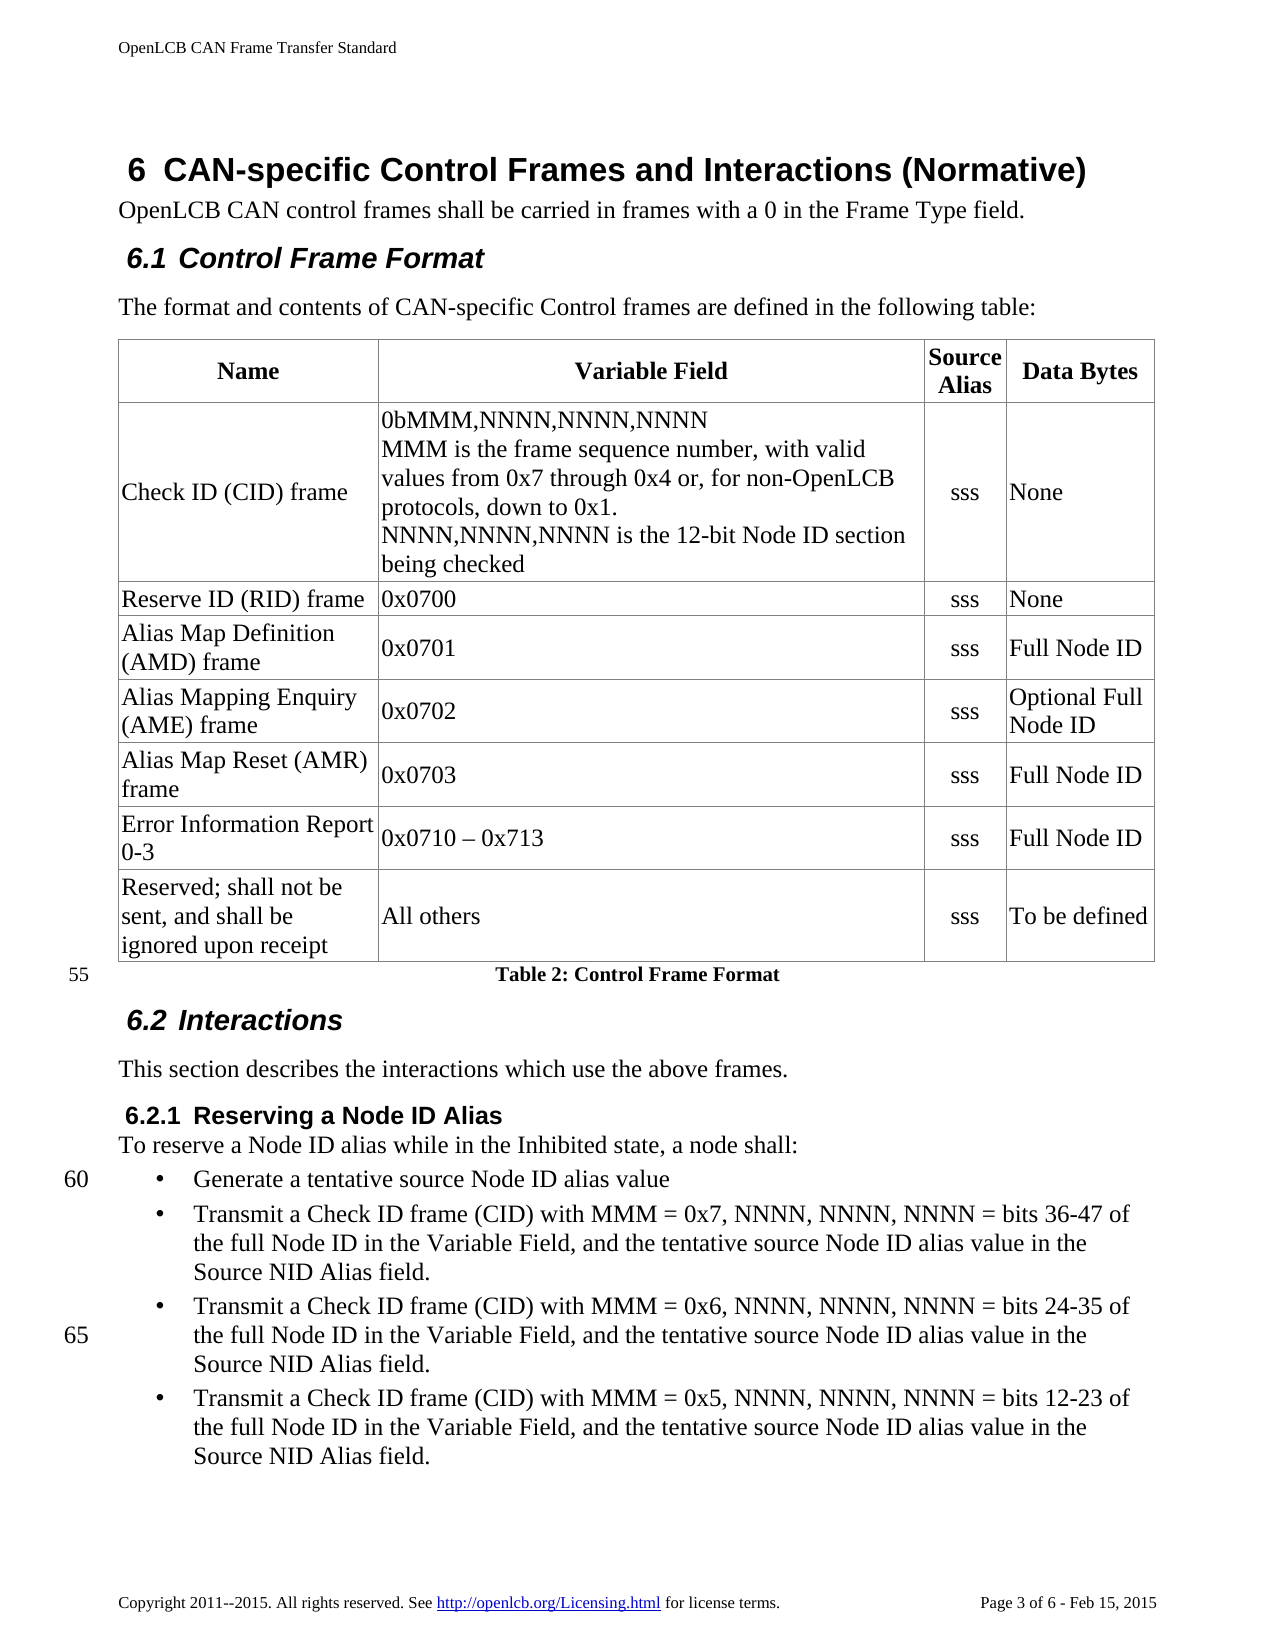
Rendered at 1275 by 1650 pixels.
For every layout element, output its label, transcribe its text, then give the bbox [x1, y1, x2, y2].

table_cell Optional Full Node ID [1007, 680, 1154, 742]
text OpenLCB CAN control frames shall be carried in frames with a 0 in the Frame Type field. [118, 195, 1157, 223]
table_cell Reserve ID (RID) frame [119, 582, 378, 615]
text This section describes the interactions which use the above frames. [118, 1054, 1157, 1083]
text To reserve a Node ID alias while in the Inhibited state, a node shall: [118, 1130, 1157, 1158]
table_cell sss [925, 582, 1006, 615]
list Transmit a Check ID frame (CID) with MMM = 0x6, NNNN, NNNN, NNNN = bits 24-35 of the full Node ID in the Variable Field, and the tentative source Node ID alias value in the Source NID Alias field. [156, 1291, 1157, 1377]
list Transmit a Check ID frame (CID) with MMM = 0x7, NNNN, NNNN, NNNN = bits 36-47 of the full Node ID in the Variable Field, and the tentative source Node ID alias value in the Source NID Alias field. [156, 1199, 1157, 1285]
table_cell sss [925, 870, 1006, 961]
table_cell sss [925, 403, 1006, 581]
table_cell sss [925, 743, 1006, 806]
table_cell sss [925, 616, 1006, 679]
table_cell Reserved; shall not be sent, and shall be ignored upon receipt [119, 870, 378, 961]
table_cell Full Node ID [1007, 743, 1154, 806]
table_cell Full Node ID [1007, 616, 1154, 679]
subtitle Interactions [118, 1003, 1157, 1037]
table_cell To be defined [1007, 870, 1154, 961]
table_header Name [119, 340, 378, 402]
table_cell 0bMMM,NNNN,NNNN,NNNN MMM is the frame sequence number, with valid values from 0x7 through 0x4 or, for non-OpenLCB protocols, down to 0x1. NNNN,NNNN,NNNN is the 12-bit Node ID section being checked [379, 403, 924, 581]
text The format and contents of CAN-specific Control frames are defined in the following table: [118, 292, 1157, 321]
subtitle CAN-specific Control Frames and Interactions (Normative) [118, 150, 1157, 188]
table_cell Error Information Report 0-3 [119, 807, 378, 869]
table_cell Alias Map Definition (AMD) frame [119, 616, 378, 679]
table_cell 0x0703 [379, 743, 924, 806]
table_cell 0x0702 [379, 680, 924, 742]
text Table 2: Control Frame Format [118, 961, 1157, 986]
subtitle Control Frame Format [118, 241, 1157, 275]
table_cell 0x0710 – 0x713 [379, 807, 924, 869]
table_cell Alias Mapping Enquiry (AME) frame [119, 680, 378, 742]
list Transmit a Check ID frame (CID) with MMM = 0x5, NNNN, NNNN, NNNN = bits 12-23 of the full Node ID in the Variable Field, and the tentative source Node ID alias value in the Source NID Alias field. [156, 1383, 1157, 1470]
table_cell sss [925, 807, 1006, 869]
table_cell Check ID (CID) frame [119, 403, 378, 581]
table_header Variable Field [379, 340, 924, 402]
table_cell Full Node ID [1007, 807, 1154, 869]
table_cell sss [925, 680, 1006, 742]
table_cell 0x0700 [379, 582, 924, 615]
table_header Data Bytes [1007, 340, 1154, 402]
subtitle Reserving a Node ID Alias [118, 1101, 1157, 1130]
table_cell Alias Map Reset (AMR) frame [119, 743, 378, 806]
table_cell 0x0701 [379, 616, 924, 679]
table_cell All others [379, 870, 924, 961]
list Generate a tentative source Node ID alias value [156, 1164, 1157, 1193]
table_cell None [1007, 582, 1154, 615]
table_header Source Alias [925, 340, 1006, 402]
table_cell None [1007, 403, 1154, 581]
